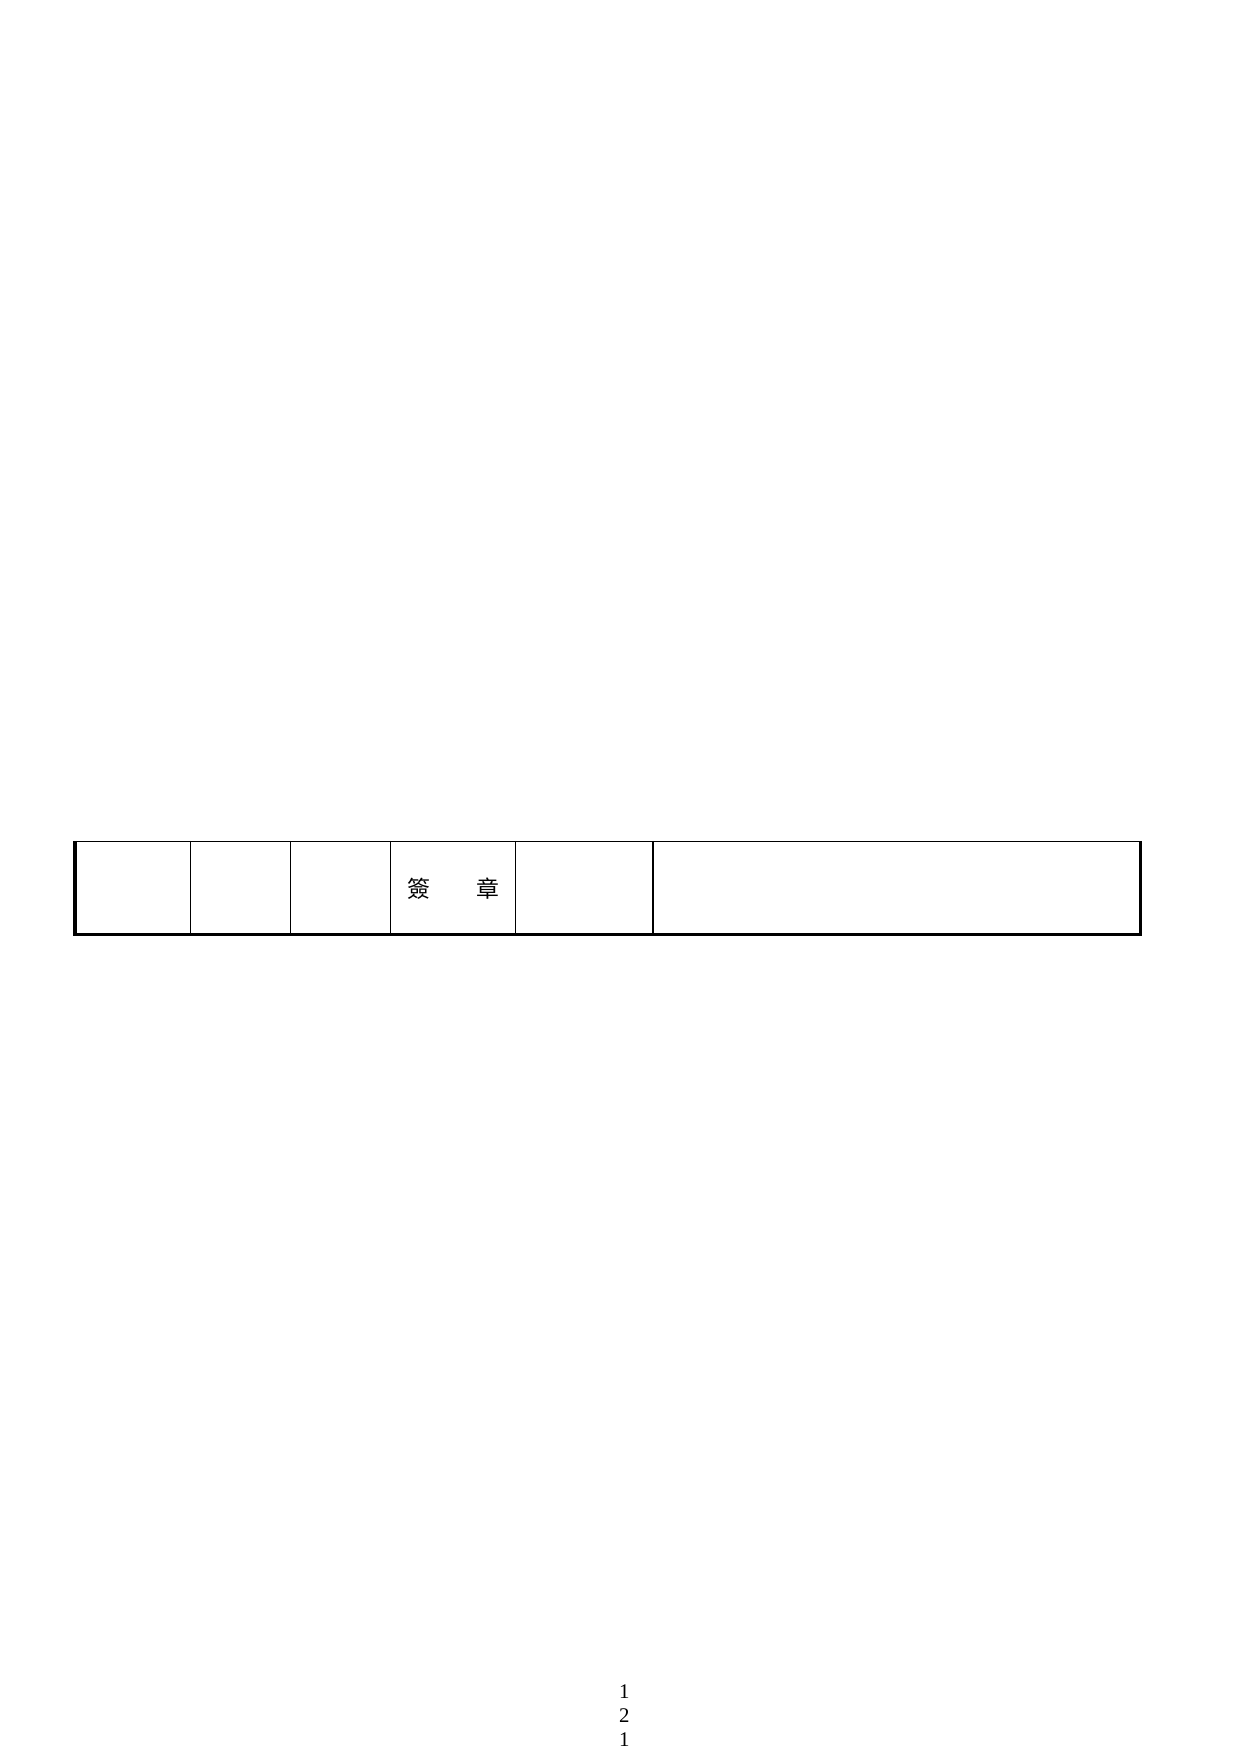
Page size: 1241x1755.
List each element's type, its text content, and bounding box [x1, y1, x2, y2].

table_cell [291, 842, 390, 933]
table_cell [516, 842, 652, 933]
table_cell [191, 842, 290, 933]
table_cell [654, 842, 1139, 933]
table_cell [77, 842, 190, 933]
table_cell 簽 章 [391, 842, 515, 933]
